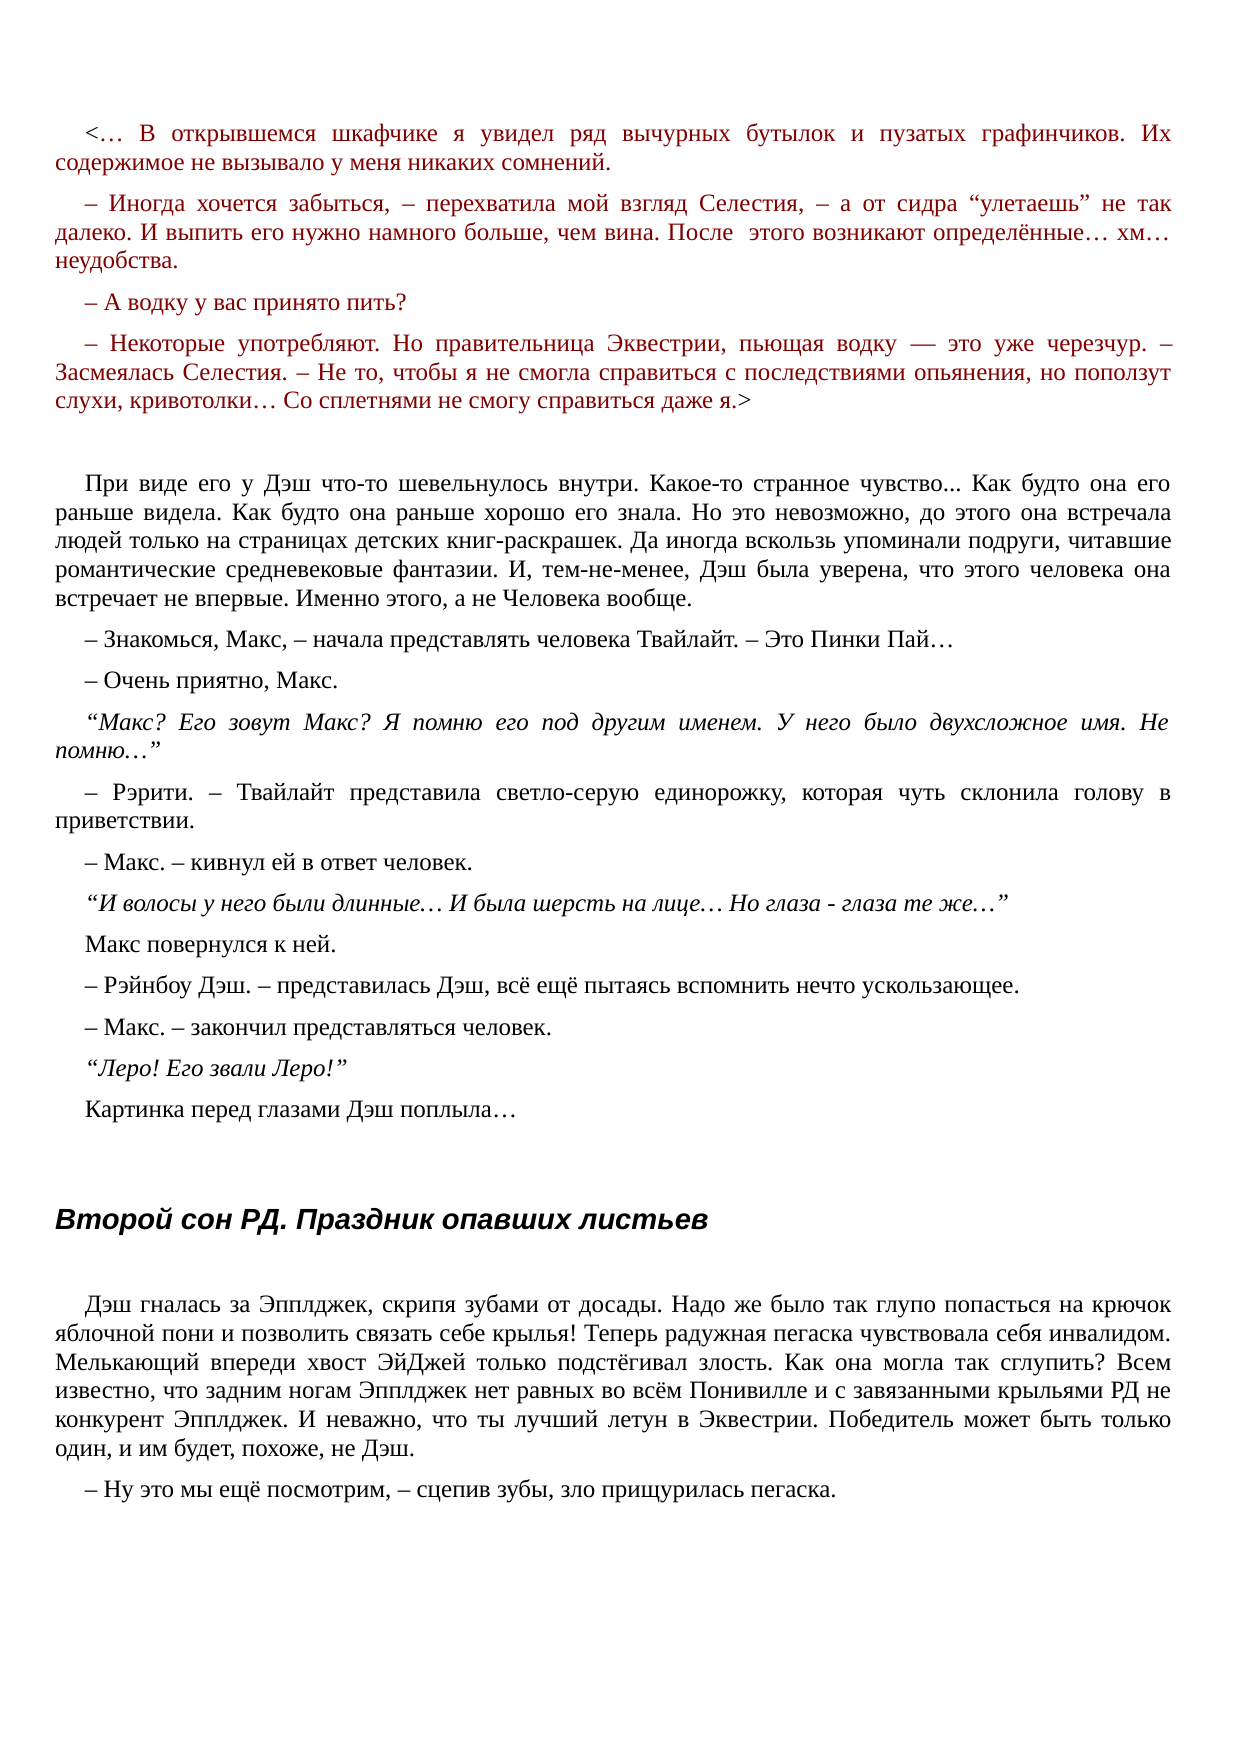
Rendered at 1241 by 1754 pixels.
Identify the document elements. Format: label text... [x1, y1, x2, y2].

text Дэш гналась за Эпплджек, скрипя зубами от досады. Надо же было так глупо попасться на крючок яблочной пони и позволить связать себе крылья! Теперь радужная пегаска чувствовала себя инвалидом. Мелькающий впереди хвост ЭйДжей только подстёгивал злость. Как она могла так сглупить? Всем известно, что задним ногам Эпплджек нет равных во всём Понивилле и с завязанными крыльями РД не конкурент Эпплджек. И неважно, что ты лучший летун в Эквестрии. Победитель может быть только один, и им будет, похоже, не Дэш. [55, 1289, 1172, 1462]
text – Макс. – кивнул ей в ответ человек. [55, 847, 1172, 876]
text “И волосы у него были длинные… И была шерсть на лице… Но глаза - глаза те же…” [55, 888, 1172, 917]
text – Очень приятно, Макс. [55, 666, 1172, 694]
text При виде его у Дэш что-то шевельнулось внутри. Какое-то странное чувство... Как будто она его раньше видела. Как будто она раньше хорошо его знала. Но это невозможно, до этого она встречала людей только на страницах детских книг-раскрашек. Да иногда вскользь упоминали подруги, читавшие романтические средневековые фантазии. И, тем-не-менее, Дэш была уверена, что этого человека она встречает не впервые. Именно этого, а не Человека вообще. [55, 468, 1172, 612]
text Макс повернулся к ней. [55, 929, 1172, 958]
text – А водку у вас принято пить? [55, 287, 1172, 316]
text – Рэрити. – Твайлайт представила светло-серую единорожку, которая чуть склонила голову в приветствии. [55, 777, 1172, 834]
subtitle Второй сон РД. Праздник опавших листьев [55, 1202, 1172, 1235]
text Картинка перед глазами Дэш поплыла… [55, 1094, 1172, 1123]
text – Ну это мы ещё посмотрим, – сцепив зубы, зло прищурилась пегаска. [55, 1474, 1172, 1503]
text <… В открывшемся шкафчике я увидел ряд вычурных бутылок и пузатых графинчиков. Их содержимое не вызывало у меня никаких сомнений. [55, 118, 1172, 176]
text “Леро! Его звали Леро!” [55, 1053, 1172, 1082]
text – Знакомься, Макс, – начала представлять человека Твайлайт. – Это Пинки Пай… [55, 624, 1172, 653]
text – Макс. – закончил представляться человек. [55, 1012, 1172, 1041]
text – Некоторые употребляют. Но правительница Эквестрии, пьющая водку — это уже черезчур. – Засмеялась Селестия. – Не то, чтобы я не смогла справиться с последствиями опьянения, но поползут слухи, кривотолки… Со сплетнями не смогу справиться даже я.> [55, 328, 1172, 414]
text “Макс? Его зовут Макс? Я помню его под другим именем. У него было двухсложное имя. Не помню…” [55, 707, 1172, 764]
text – Рэйнбоу Дэш. – представилась Дэш, всё ещё пытаясь вспомнить нечто ускользающее. [55, 971, 1172, 999]
text – Иногда хочется забыться, – перехватила мой взгляд Селестия, – а от сидра “улетаешь” не так далеко. И выпить его нужно намного больше, чем вина. После этого возникают определённые… хм… неудобства. [55, 188, 1172, 274]
